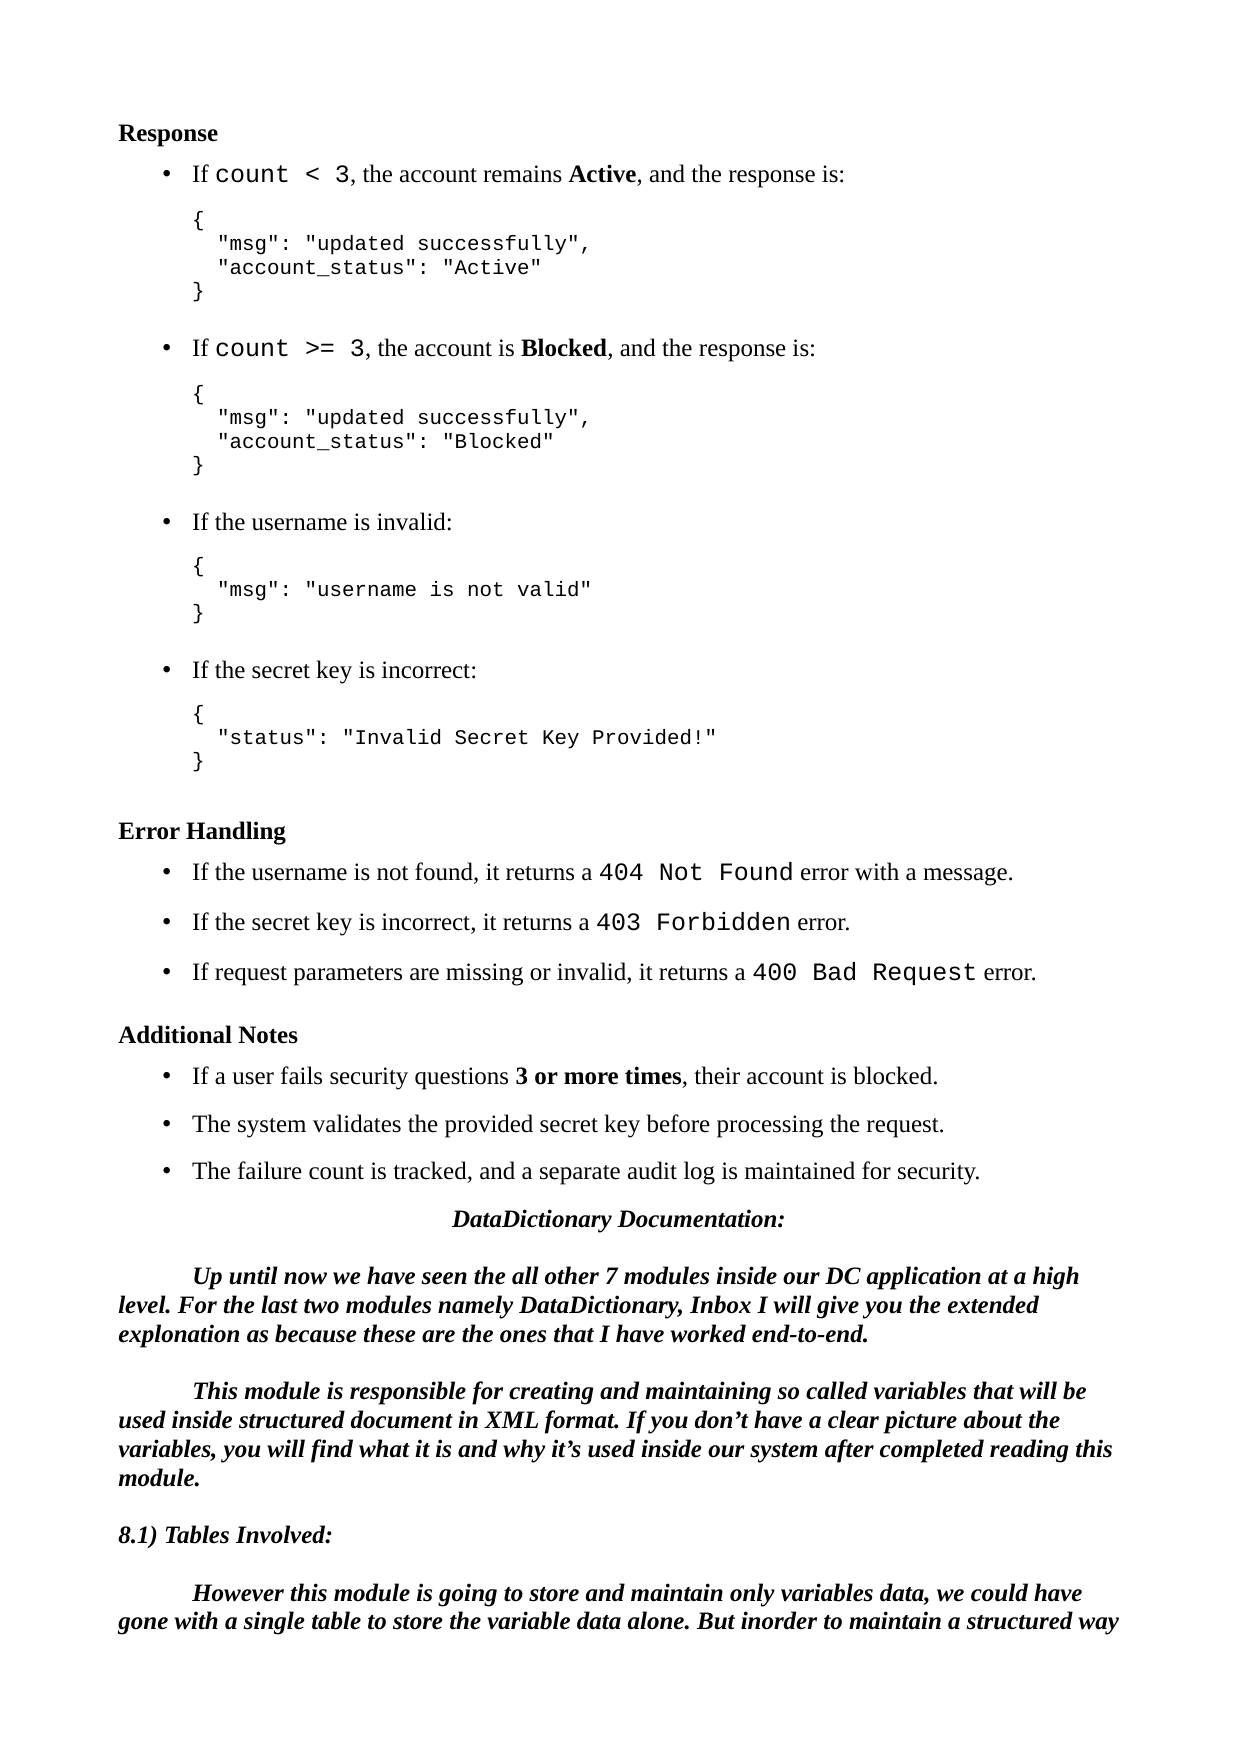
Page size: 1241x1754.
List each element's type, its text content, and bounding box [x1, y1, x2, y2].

text DataDictionary Documentation: [118, 1204, 1122, 1233]
list "account_status": "Blocked" [162, 431, 1122, 454]
list If the secret key is incorrect, it returns a 403 Forbidden error. [162, 907, 1122, 938]
subtitle Error Handling [118, 816, 1122, 845]
list } [162, 602, 1122, 626]
text 8.1) Tables Involved: [118, 1520, 1122, 1549]
list } [162, 454, 1122, 478]
list If request parameters are missing or invalid, it returns a 400 Bad Request error. [162, 957, 1122, 988]
list If the username is not found, it returns a 404 Not Found error with a message. [162, 857, 1122, 888]
list The failure count is tracked, and a separate audit log is maintained for security. [162, 1156, 1122, 1185]
text However this module is going to store and maintain only variables data, we could have gone with a single table to store the variable data alone. But inorder to maintain a structured way [118, 1578, 1122, 1635]
list { [162, 209, 1122, 233]
list "account_status": "Active" [162, 257, 1122, 280]
list If count >= 3, the account is Blocked, and the response is: [162, 333, 1122, 364]
list "msg": "updated successfully", [162, 407, 1122, 431]
list If count < 3, the account remains Active, and the response is: [162, 159, 1122, 190]
text Up until now we have seen the all other 7 modules inside our DC application at a high level. For the last two modules namely DataDictionary, Inbox I will give you the extended explonation as because these are the ones that I have worked end-to-end. [118, 1261, 1122, 1348]
list If the username is invalid: [162, 507, 1122, 536]
subtitle Additional Notes [118, 1020, 1122, 1048]
list "msg": "username is not valid" [162, 579, 1122, 602]
list { [162, 703, 1122, 727]
list { [162, 555, 1122, 579]
list "status": "Invalid Secret Key Provided!" [162, 727, 1122, 750]
list The system validates the provided secret key before processing the request. [162, 1109, 1122, 1137]
list If the secret key is incorrect: [162, 656, 1122, 684]
list { [162, 383, 1122, 407]
list "msg": "updated successfully", [162, 233, 1122, 257]
list } [162, 280, 1122, 304]
text This module is responsible for creating and maintaining so called variables that will be used inside structured document in XML format. If you don’t have a clear picture about the variables, you will find what it is and why it’s used inside our system after completed reading this module. [118, 1376, 1122, 1491]
list } [162, 750, 1122, 774]
list If a user fails security questions 3 or more times, their account is blocked. [162, 1061, 1122, 1090]
subtitle Response [118, 118, 1122, 147]
